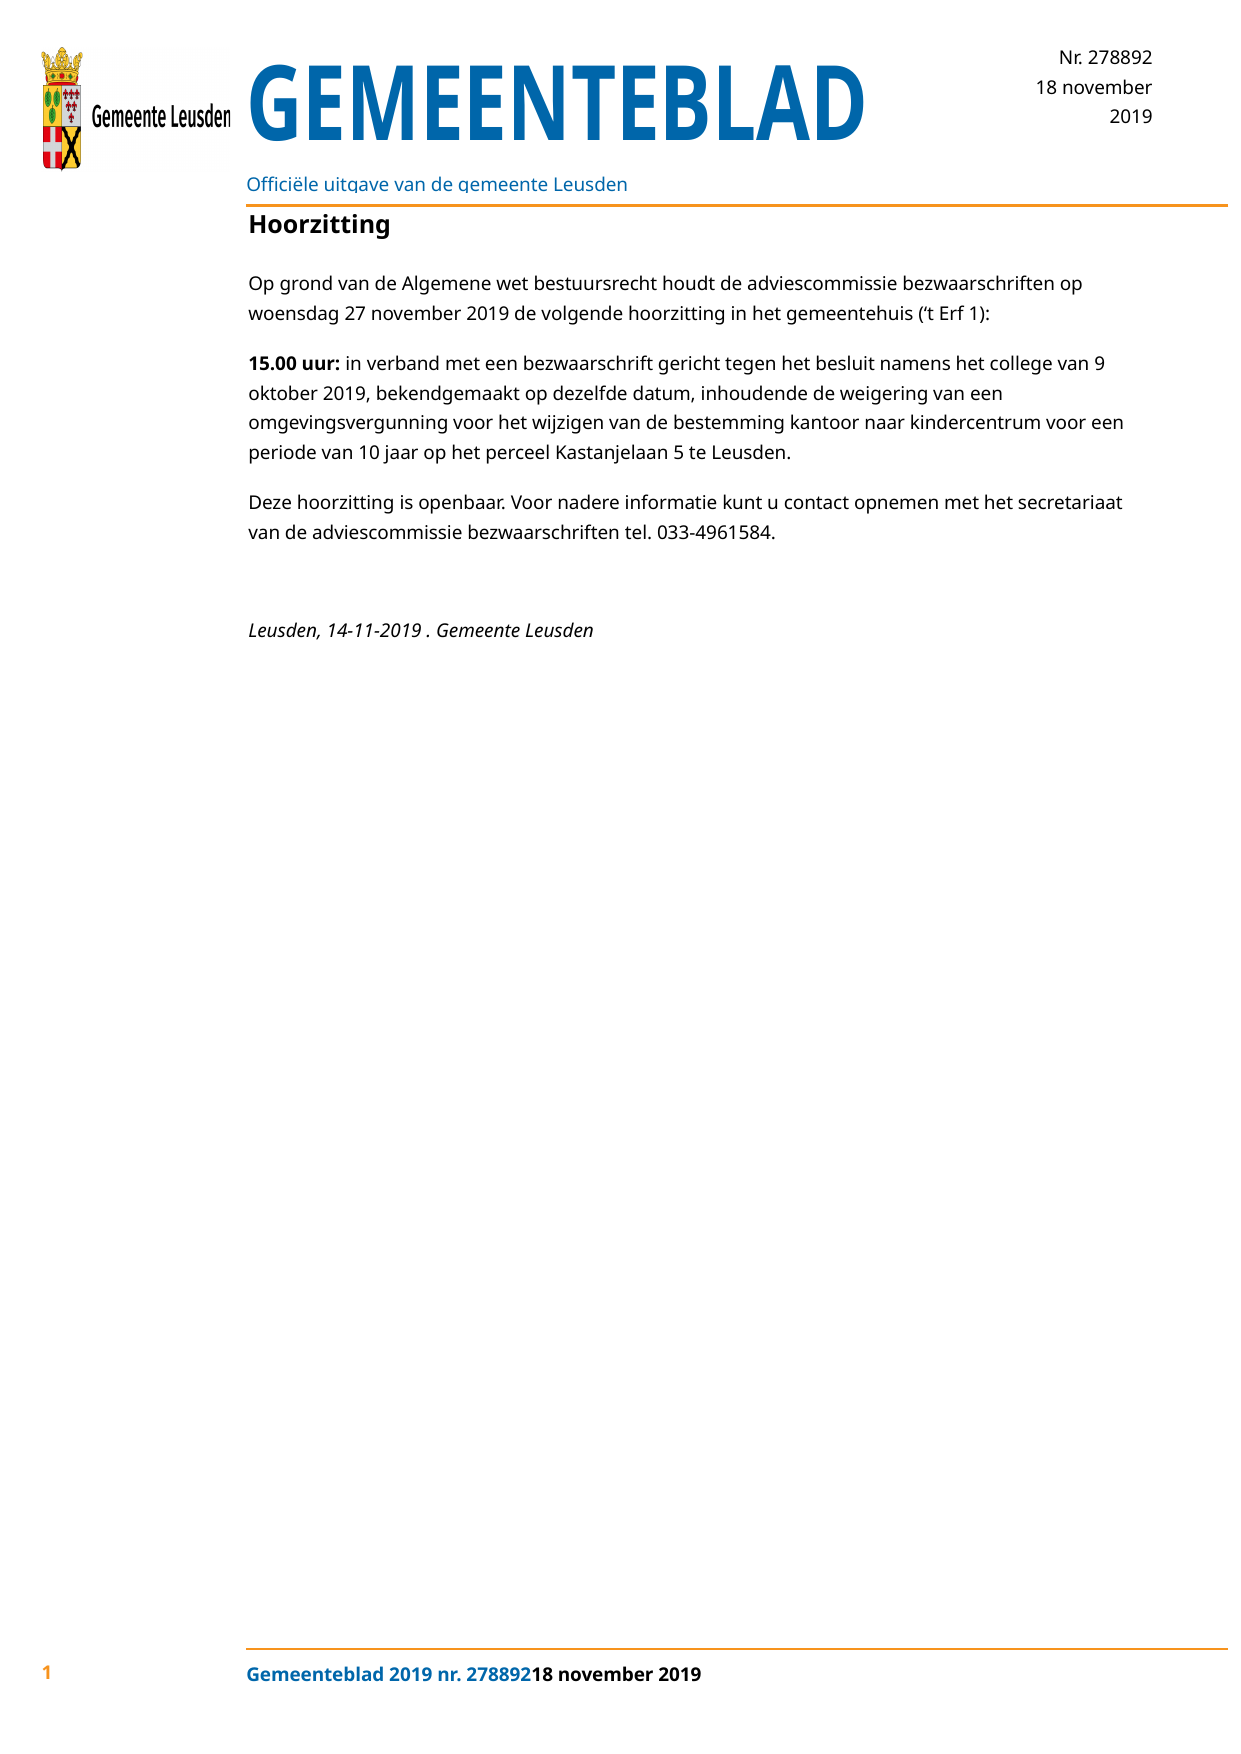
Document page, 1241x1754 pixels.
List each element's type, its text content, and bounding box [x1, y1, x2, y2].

text Hoorzitting [248, 207, 1152, 241]
text 15.00 uur: in verband met een bezwaarschrift gericht tegen het besluit namens het college van 9 oktober 2019, bekendgemaakt op dezelfde datum, inhoudende de weigering van een omgevingsvergunning voor het wijzigen van de bestemming kantoor naar kindercentrum voor een periode van 10 jaar op het perceel Kastanjelaan 5 te Leusden. [248, 350, 1152, 465]
text Leusden, 14-11-2019 . Gemeente Leusden [248, 617, 1152, 643]
picture [41, 47, 231, 172]
text Deze hoorzitting is openbaar. Voor nadere informatie kunt u contact opnemen met het secretariaat van de adviescommissie bezwaarschriften tel. 033-4961584. [248, 489, 1152, 545]
text Op grond van de Algemene wet bestuursrecht houdt de adviescommissie bezwaarschriften op woensdag 27 november 2019 de volgende hoorzitting in het gemeentehuis (‘t Erf 1): [248, 270, 1152, 326]
